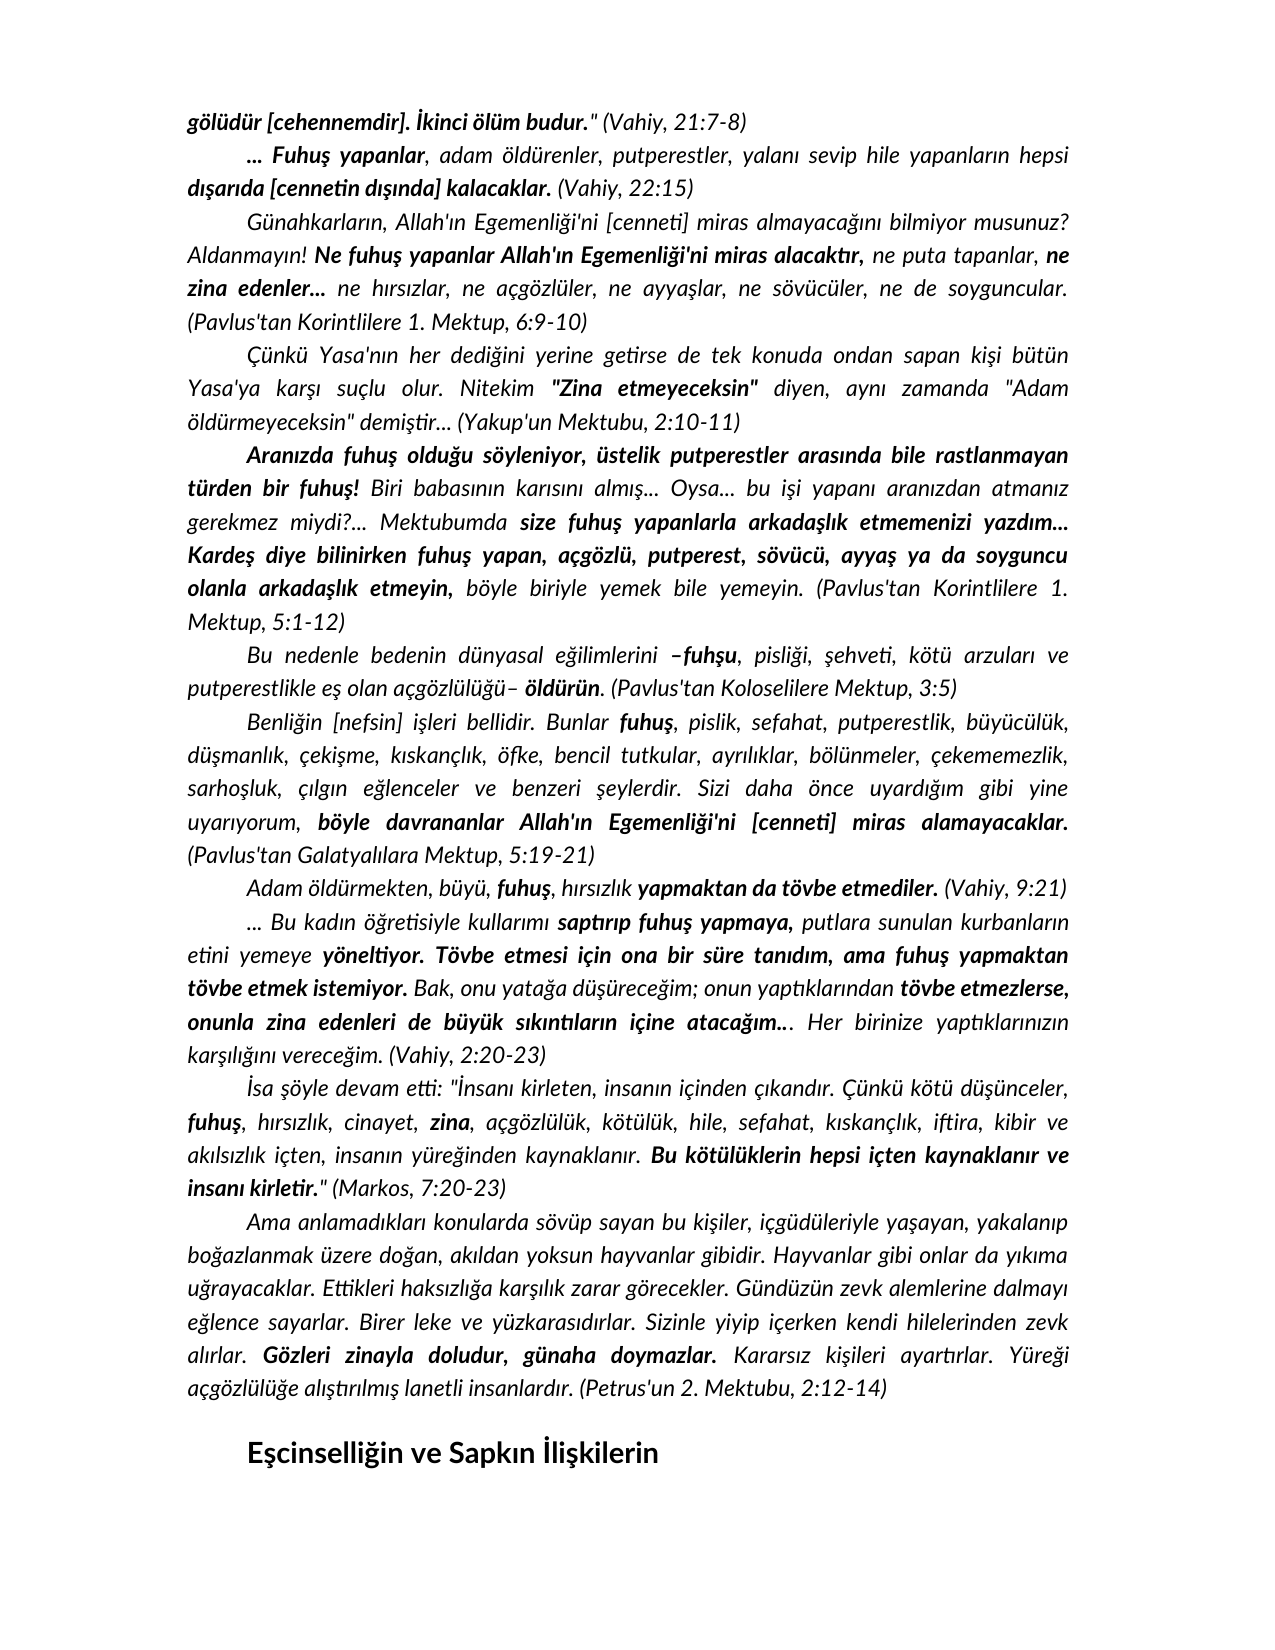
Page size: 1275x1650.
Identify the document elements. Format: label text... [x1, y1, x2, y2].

text Ama anlamadıkları konularda sövüp sayan bu kişiler, içgüdüleriyle yaşayan, yakalanıp boğazlanmak üzere doğan, akıldan yoksun hayvanlar gibidir. Hayvanlar gibi onlar da yıkıma uğrayacaklar. Ettikleri haksızlığa karşılık zarar görecekler. Gündüzün zevk alemlerine dalmayı eğlence sayarlar. Birer leke ve yüzkarasıdırlar. Sizinle yiyip içerken kendi hilelerinden zevk alırlar. Gözleri zinayla doludur, günaha doymazlar. Kararsız kişileri ayartırlar. Yüreği açgözlülüğe alıştırılmış lanetli insanlardır. (Petrus'un 2. Mektubu, 2:12-14) [187, 1203, 1070, 1403]
text Adam öldürmekten, büyü, fuhuş, hırsızlık yapmaktan da tövbe etmediler. (Vahiy, 9:21) [187, 870, 1070, 903]
text Bu nedenle bedenin dünyasal eğilimlerini –fuhşu, pisliği, şehveti, kötü arzuları ve putperestlikle eş olan açgözlülüğü– öldürün. (Pavlus'tan Koloselilere Mektup, 3:5) [187, 637, 1070, 703]
text Eşcinselliğin ve Sapkın İlişkilerin [187, 1437, 1070, 1470]
text Çünkü Yasa'nın her dediğini yerine getirse de tek konuda ondan sapan kişi bütün Yasa'ya karşı suçlu olur. Nitekim "Zina etmeyeceksin" diyen, aynı zamanda "Adam öldürmeyeceksin" demiştir... (Yakup'un Mektubu, 2:10-11) [187, 337, 1070, 437]
text ... Bu kadın öğretisiyle kullarımı saptırıp fuhuş yapmaya, putlara sunulan kurbanların etini yemeye yöneltiyor. Tövbe etmesi için ona bir süre tanıdım, ama fuhuş yapmaktan tövbe etmek istemiyor. Bak, onu yatağa düşüreceğim; onun yaptıklarından tövbe etmezlerse, onunla zina edenleri de büyük sıkıntıların içine atacağım... Her birinize yaptıklarınızın karşılığını vereceğim. (Vahiy, 2:20-23) [187, 903, 1070, 1070]
text gölüdür [cehennemdir]. İkinci ölüm budur." (Vahiy, 21:7-8) [187, 103, 1070, 137]
text Günahkarların, Allah'ın Egemenliği'ni [cenneti] miras almayacağını bilmiyor musunuz? Aldanmayın! Ne fuhuş yapanlar Allah'ın Egemenliği'ni miras alacaktır, ne puta tapanlar, ne zina edenler... ne hırsızlar, ne açgözlüler, ne ayyaşlar, ne sövücüler, ne de soyguncular. (Pavlus'tan Korintlilere 1. Mektup, 6:9-10) [187, 203, 1070, 337]
text ... Fuhuş yapanlar, adam öldürenler, putperestler, yalanı sevip hile yapanların hepsi dışarıda [cennetin dışında] kalacaklar. (Vahiy, 22:15) [187, 137, 1070, 203]
text Benliğin [nefsin] işleri bellidir. Bunlar fuhuş, pislik, sefahat, putperestlik, büyücülük, düşmanlık, çekişme, kıskançlık, öfke, bencil tutkular, ayrılıklar, bölünmeler, çekememezlik, sarhoşluk, çılgın eğlenceler ve benzeri şeylerdir. Sizi daha önce uyardığım gibi yine uyarıyorum, böyle davrananlar Allah'ın Egemenliği'ni [cenneti] miras alamayacaklar. (Pavlus'tan Galatyalılara Mektup, 5:19-21) [187, 703, 1070, 870]
text İsa şöyle devam etti: "İnsanı kirleten, insanın içinden çıkandır. Çünkü kötü düşünceler, fuhuş, hırsızlık, cinayet, zina, açgözlülük, kötülük, hile, sefahat, kıskançlık, iftira, kibir ve akılsızlık içten, insanın yüreğinden kaynaklanır. Bu kötülüklerin hepsi içten kaynaklanır ve insanı kirletir." (Markos, 7:20-23) [187, 1070, 1070, 1203]
text Aranızda fuhuş olduğu söyleniyor, üstelik putperestler arasında bile rastlanmayan türden bir fuhuş! Biri babasının karısını almış... Oysa... bu işi yapanı aranızdan atmanız gerekmez miydi?... Mektubumda size fuhuş yapanlarla arkadaşlık etmemenizi yazdım... Kardeş diye bilinirken fuhuş yapan, açgözlü, putperest, sövücü, ayyaş ya da soyguncu olanla arkadaşlık etmeyin, böyle biriyle yemek bile yemeyin. (Pavlus'tan Korintlilere 1. Mektup, 5:1-12) [187, 437, 1070, 637]
